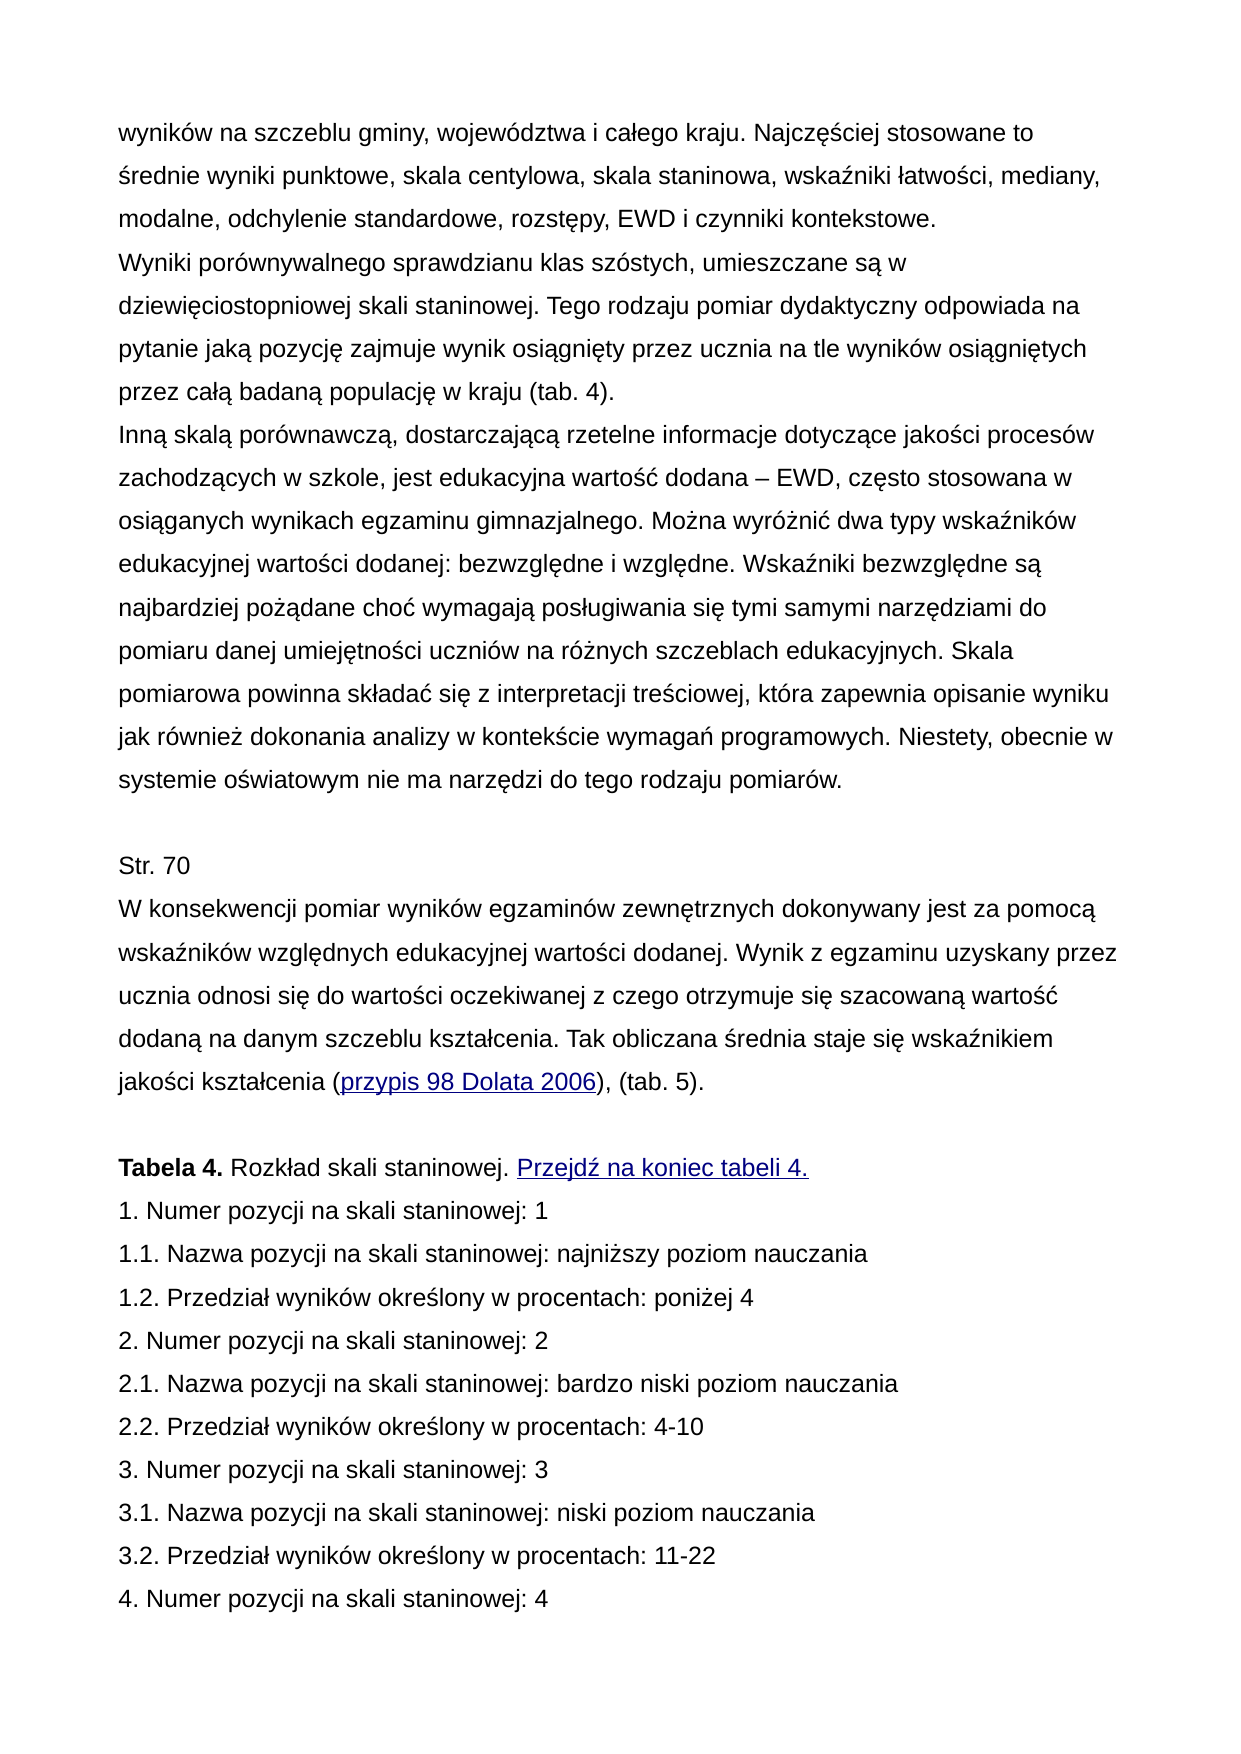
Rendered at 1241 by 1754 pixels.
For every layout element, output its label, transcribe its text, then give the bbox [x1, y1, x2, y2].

text 2. Numer pozycji na skali staninowej: 2 [118, 1326, 1122, 1354]
text 2.2. Przedział wyników określony w procentach: 4-10 [118, 1412, 1122, 1441]
text 1. Numer pozycji na skali staninowej: 1 [118, 1196, 1122, 1225]
text W konsekwencji pomiar wyników egzaminów zewnętrznych dokonywany jest za pomocą wskaźników względnych edukacyjnej wartości dodanej. Wynik z egzaminu uzyskany przez ucznia odnosi się do wartości oczekiwanej z czego otrzymuje się szacowaną wartość dodaną na danym szczeblu kształcenia. Tak obliczana średnia staje się wskaźnikiem jakości kształcenia (przypis 98 Dolata 2006), (tab. 5). [118, 894, 1122, 1096]
text 4. Numer pozycji na skali staninowej: 4 [118, 1584, 1122, 1613]
text 3.2. Przedział wyników określony w procentach: 11-22 [118, 1541, 1122, 1570]
text Inną skalą porównawczą, dostarczającą rzetelne informacje dotyczące jakości procesów zachodzących w szkole, jest edukacyjna wartość dodana – EWD, często stosowana w osiąganych wynikach egzaminu gimnazjalnego. Można wyróżnić dwa typy wskaźników edukacyjnej wartości dodanej: bezwzględne i względne. Wskaźniki bezwzględne są najbardziej pożądane choć wymagają posługiwania się tymi samymi narzędziami do pomiaru danej umiejętności uczniów na różnych szczeblach edukacyjnych. Skala pomiarowa powinna składać się z interpretacji treściowej, która zapewnia opisanie wyniku jak również dokonania analizy w kontekście wymagań programowych. Niestety, obecnie w systemie oświatowym nie ma narzędzi do tego rodzaju pomiarów. [118, 420, 1122, 794]
text 3. Numer pozycji na skali staninowej: 3 [118, 1455, 1122, 1484]
text Tabela 4. Rozkład skali staninowej. Przejdź na koniec tabeli 4. [118, 1153, 1122, 1182]
text 2.1. Nazwa pozycji na skali staninowej: bardzo niski poziom nauczania [118, 1369, 1122, 1397]
text 1.1. Nazwa pozycji na skali staninowej: najniższy poziom nauczania [118, 1239, 1122, 1268]
text 3.1. Nazwa pozycji na skali staninowej: niski poziom nauczania [118, 1498, 1122, 1527]
text Str. 70 [118, 851, 1122, 880]
text wyników na szczeblu gminy, województwa i całego kraju. Najczęściej stosowane to średnie wyniki punktowe, skala centylowa, skala staninowa, wskaźniki łatwości, mediany, modalne, odchylenie standardowe, rozstępy, EWD i czynniki kontekstowe. [118, 118, 1122, 233]
text Wyniki porównywalnego sprawdzianu klas szóstych, umieszczane są w dziewięciostopniowej skali staninowej. Tego rodzaju pomiar dydaktyczny odpowiada na pytanie jaką pozycję zajmuje wynik osiągnięty przez ucznia na tle wyników osiągniętych przez całą badaną populację w kraju (tab. 4). [118, 247, 1122, 406]
text 1.2. Przedział wyników określony w procentach: poniżej 4 [118, 1282, 1122, 1311]
